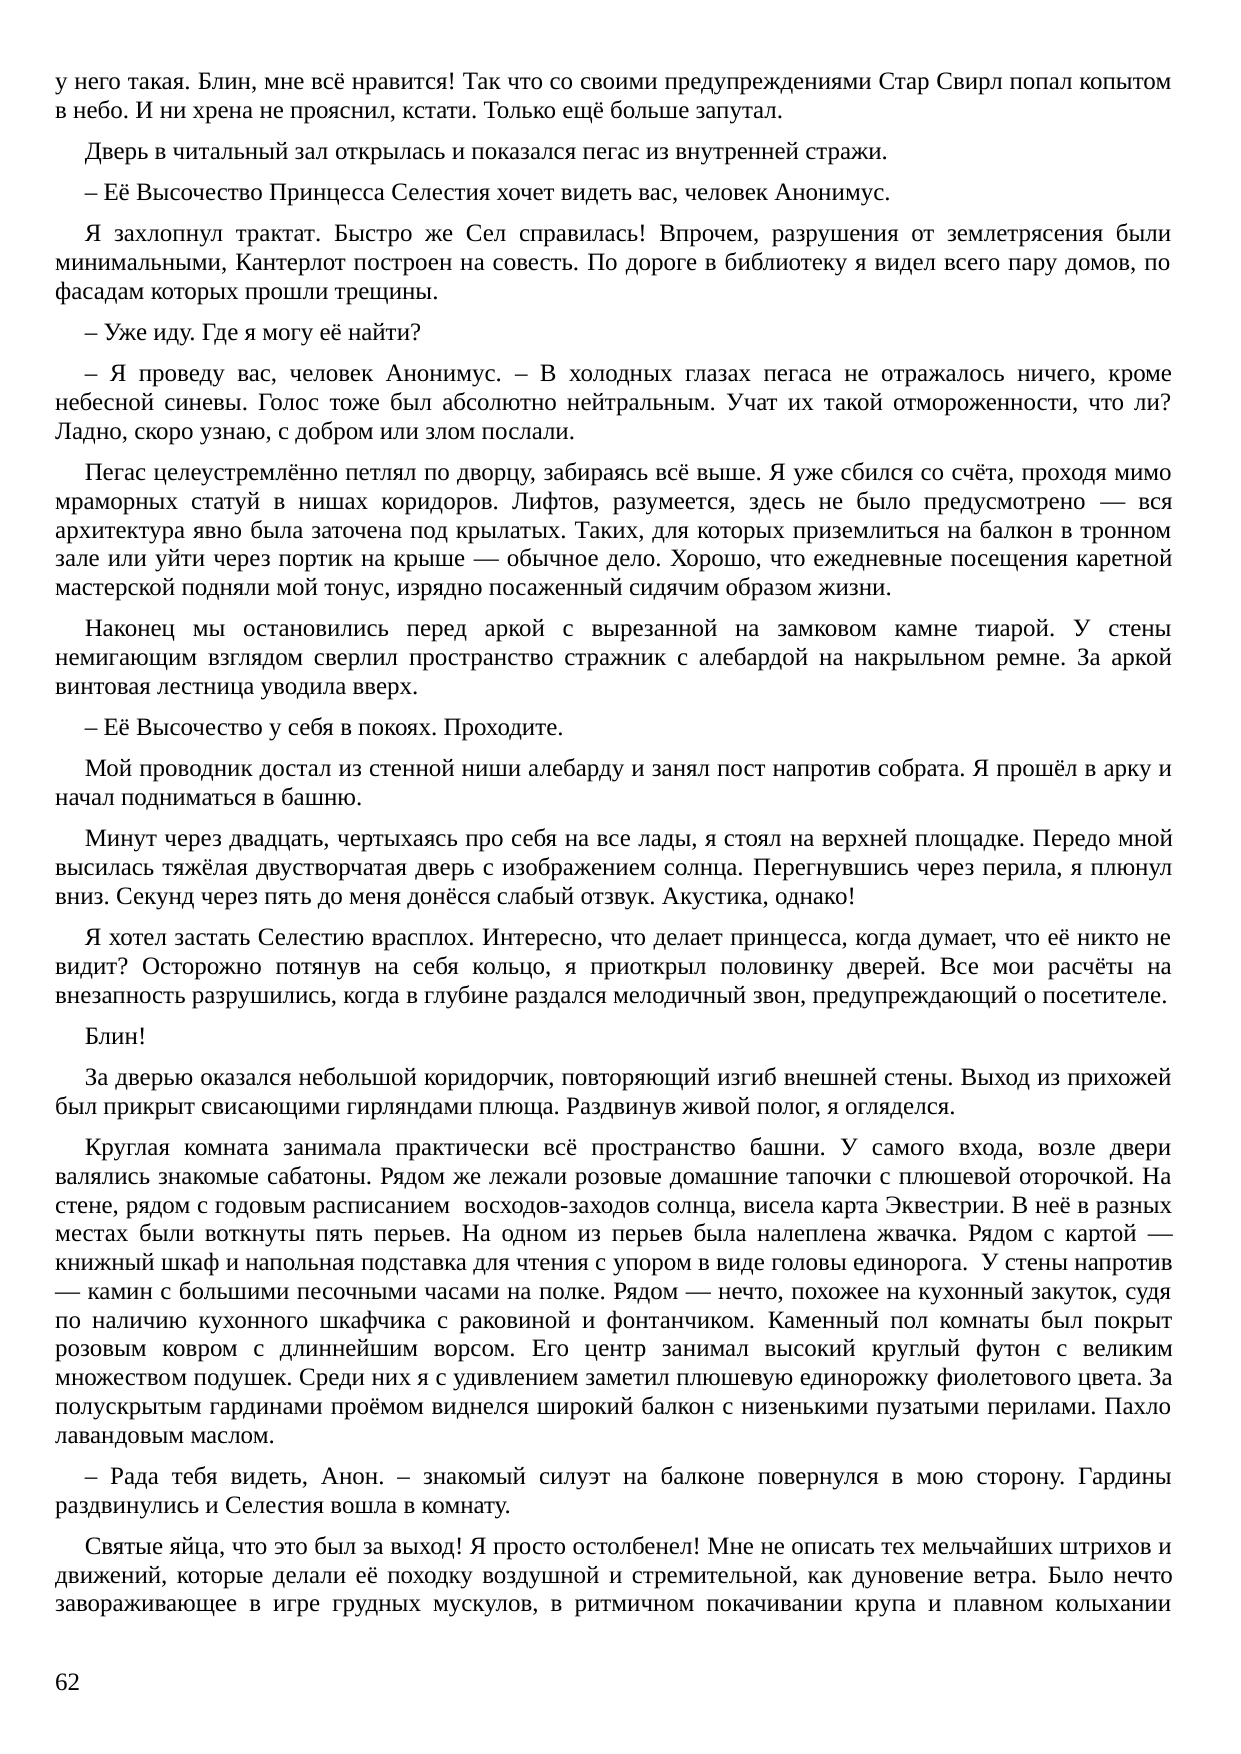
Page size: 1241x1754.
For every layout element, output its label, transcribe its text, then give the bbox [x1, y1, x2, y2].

text Я хотел застать Селестию врасплох. Интересно, что делает принцесса, когда думает, что её никто не видит? Осторожно потянув на себя кольцо, я приоткрыл половинку дверей. Все мои расчёты на внезапность разрушились, когда в глубине раздался мелодичный звон, предупреждающий о посетителе. [55, 922, 1173, 1008]
text Минут через двадцать, чертыхаясь про себя на все лады, я стоял на верхней площадке. Передо мной высилась тяжёлая двустворчатая дверь с изображением солнца. Перегнувшись через перила, я плюнул вниз. Секунд через пять до меня донёсся слабый отзвук. Акустика, однако! [55, 823, 1173, 910]
text – Я проведу вас, человек Анонимус. – В холодных глазах пегаса не отражалось ничего, кроме небесной синевы. Голос тоже был абсолютно нейтральным. Учат их такой отмороженности, что ли? Ладно, скоро узнаю, с добром или злом послали. [55, 358, 1173, 445]
text – Её Высочество Принцесса Селестия хочет видеть вас, человек Анонимус. [55, 177, 1173, 206]
text – Её Высочество у себя в покоях. Проходите. [55, 712, 1173, 741]
text Пегас целеустремлённо петлял по дворцу, забираясь всё выше. Я уже сбился со счёта, проходя мимо мраморных статуй в нишах коридоров. Лифтов, разумеется, здесь не было предусмотрено — вся архитектура явно была заточена под крылатых. Таких, для которых приземлиться на балкон в тронном зале или уйти через портик на крыше — обычное дело. Хорошо, что ежедневные посещения каретной мастерской подняли мой тонус, изрядно посаженный сидячим образом жизни. [55, 457, 1173, 601]
text Святые яйца, что это был за выход! Я просто остолбенел! Мне не описать тех мельчайших штрихов и движений, которые делали её походку воздушной и стремительной, как дуновение ветра. Было нечто завораживающее в игре грудных мускулов, в ритмичном покачивании крупа и плавном колыхании [55, 1531, 1173, 1617]
text – Уже иду. Где я могу её найти? [55, 317, 1173, 346]
text Наконец мы остановились перед аркой с вырезанной на замковом камне тиарой. У стены немигающим взглядом сверлил пространство стражник с алебардой на накрыльном ремне. За аркой винтовая лестница уводила вверх. [55, 613, 1173, 700]
text у него такая. Блин, мне всё нравится! Так что со своими предупреждениями Стар Свирл попал копытом в небо. И ни хрена не прояснил, кстати. Только ещё больше запутал. [55, 66, 1173, 123]
text Круглая комната занимала практически всё пространство башни. У самого входа, возле двери валялись знакомые сабатоны. Рядом же лежали розовые домашние тапочки с плюшевой оторочкой. На стене, рядом с годовым расписанием восходов-заходов солнца, висела карта Эквестрии. В неё в разных местах были воткнуты пять перьев. На одном из перьев была налеплена жвачка. Рядом с картой — книжный шкаф и напольная подставка для чтения с упором в виде головы единорога. У стены напротив — камин с большими песочными часами на полке. Рядом — нечто, похожее на кухонный закуток, судя по наличию кухонного шкафчика с раковиной и фонтанчиком. Каменный пол комнаты был покрыт розовым ковром с длиннейшим ворсом. Его центр занимал высокий круглый футон с великим множеством подушек. Среди них я с удивлением заметил плюшевую единорожку фиолетового цвета. За полускрытым гардинами проёмом виднелся широкий балкон с низенькими пузатыми перилами. Пахло лавандовым маслом. [55, 1132, 1173, 1448]
text За дверью оказался небольшой коридорчик, повторяющий изгиб внешней стены. Выход из прихожей был прикрыт свисающими гирляндами плюща. Раздвинув живой полог, я огляделся. [55, 1062, 1173, 1120]
text Мой проводник достал из стенной ниши алебарду и занял пост напротив собрата. Я прошёл в арку и начал подниматься в башню. [55, 753, 1173, 811]
text Блин! [55, 1021, 1173, 1050]
text Дверь в читальный зал открылась и показался пегас из внутренней стражи. [55, 136, 1173, 165]
text – Рада тебя видеть, Анон. – знакомый силуэт на балконе повернулся в мою сторону. Гардины раздвинулись и Селестия вошла в комнату. [55, 1461, 1173, 1518]
text Я захлопнул трактат. Быстро же Сел справилась! Впрочем, разрушения от землетрясения были минимальными, Кантерлот построен на совесть. По дороге в библиотеку я видел всего пару домов, по фасадам которых прошли трещины. [55, 218, 1173, 305]
